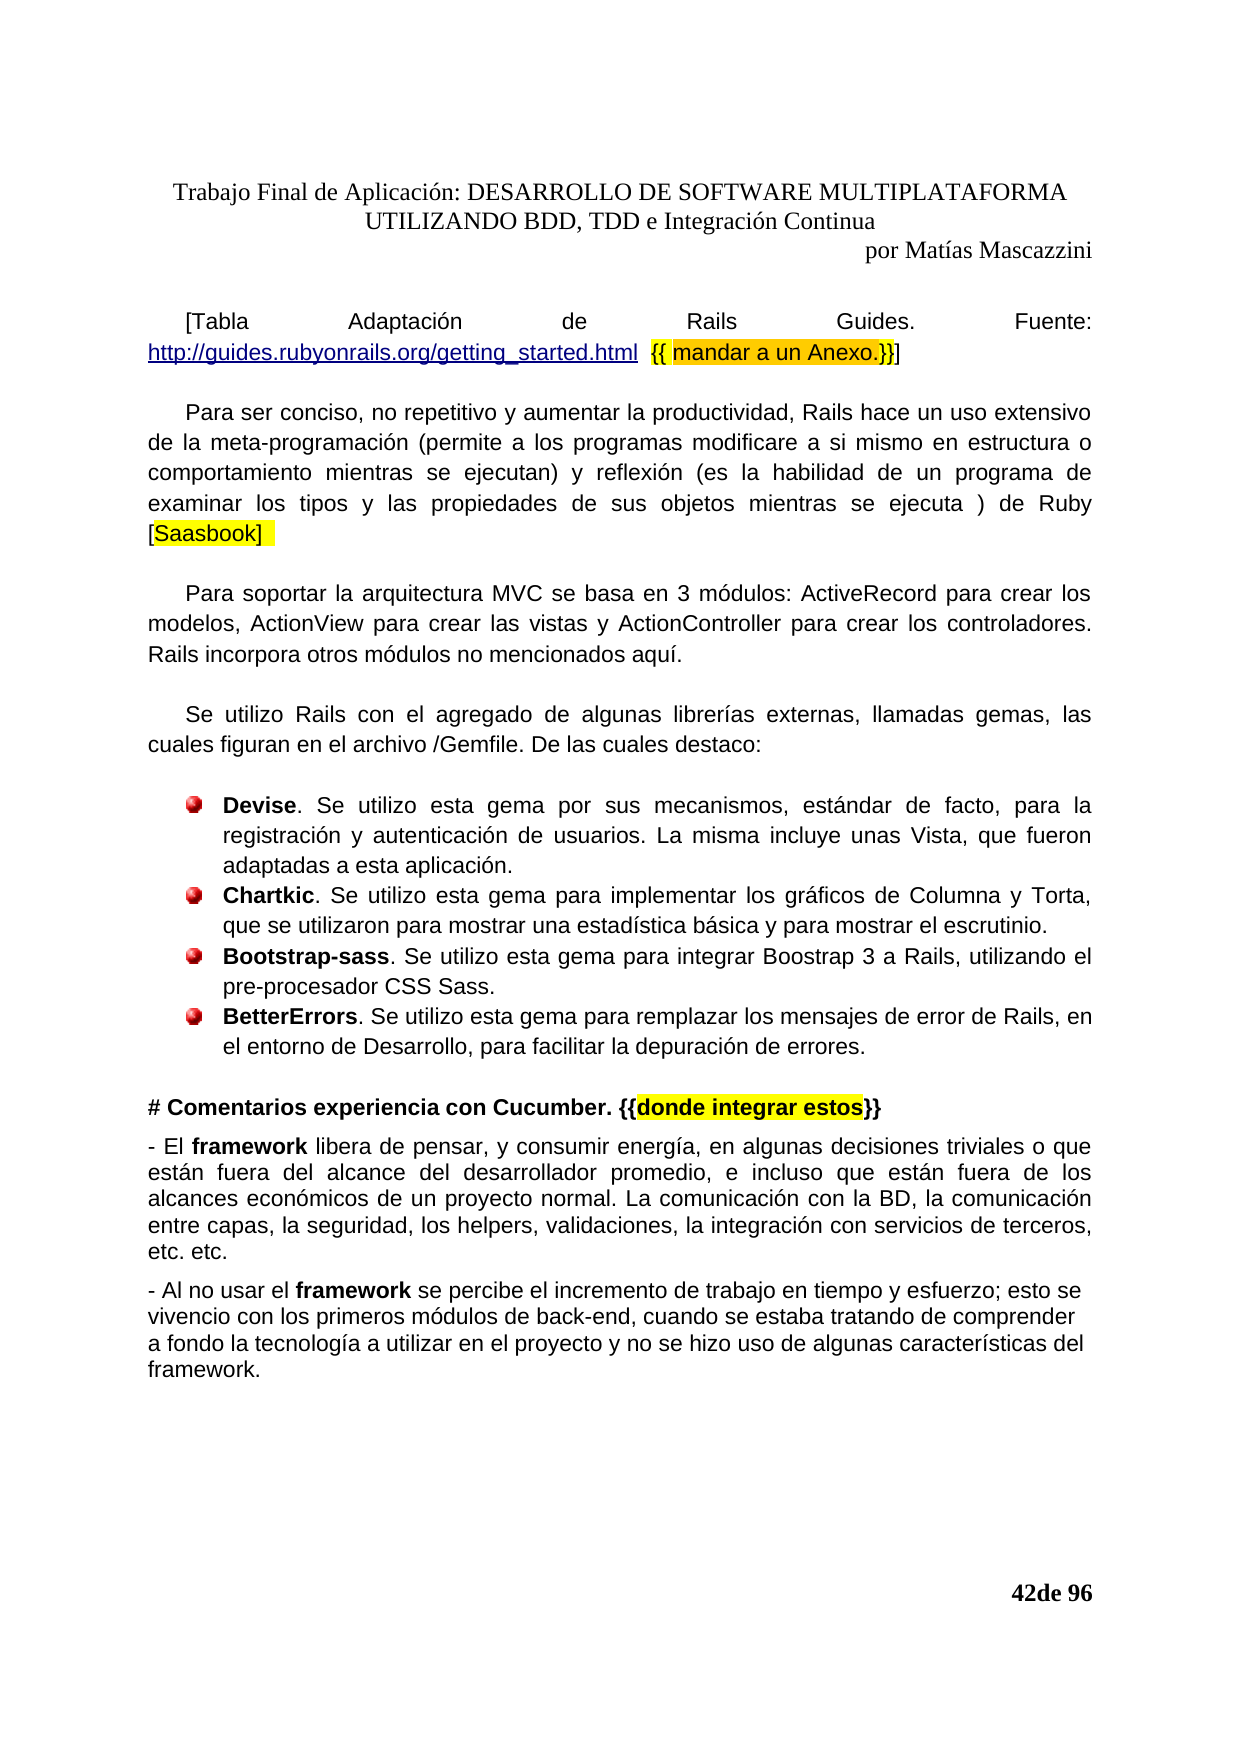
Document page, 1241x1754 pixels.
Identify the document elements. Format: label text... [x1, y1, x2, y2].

list Chartkic. Se utilizo esta gema para implementar los gráficos de Columna y Torta, que se utilizaron para mostrar una estadística básica y para mostrar el escrutinio. [185, 882, 1093, 939]
list BetterErrors. Se utilizo esta gema para remplazar los mensajes de error de Rails, en el entorno de Desarrollo, para facilitar la depuración de errores. [185, 1003, 1093, 1060]
text Se utilizo Rails con el agregado de algunas librerías externas, llamadas gemas, las cuales figuran en el archivo /Gemfile. De las cuales destaco: [148, 701, 1093, 758]
text Para soportar la arquitectura MVC se basa en 3 módulos: ActiveRecord para crear los modelos, ActionView para crear las vistas y ActionController para crear los controladores. Rails incorpora otros módulos no mencionados aquí. [148, 580, 1093, 667]
list Devise. Se utilizo esta gema por sus mecanismos, estándar de facto, para la registración y autenticación de usuarios. La misma incluye unas Vista, que fueron adaptadas a esta aplicación. [185, 792, 1093, 878]
text - El framework libera de pensar, y consumir energía, en algunas decisiones triviales o que están fuera del alcance del desarrollador promedio, e incluso que están fuera de los alcances económicos de un proyecto normal. La comunicación con la BD, la comunicación entre capas, la seguridad, los helpers, validaciones, la integración con servicios de terceros, etc. etc. [148, 1133, 1093, 1264]
list Bootstrap-sass. Se utilizo esta gema para integrar Boostrap 3 a Rails, utilizando el pre-procesador CSS Sass. [185, 943, 1093, 999]
picture [186, 1008, 202, 1025]
text # Comentarios experiencia con Cucumber. {{donde integrar estos}} [148, 1094, 1093, 1120]
picture [186, 887, 202, 904]
text - Al no usar el framework se percibe el incremento de trabajo en tiempo y esfuerzo; esto se vivencio con los primeros módulos de back-end, cuando se estaba tratando de comprender a fondo la tecnología a utilizar en el proyecto y no se hizo uso de algunas características del framework. [148, 1277, 1093, 1382]
text [Tabla Adaptación de Rails Guides. Fuente: http://guides.rubyonrails.org/getting_started.html {{ mandar a un Anexo.}}] [148, 308, 1093, 365]
picture [186, 796, 202, 813]
picture [186, 948, 202, 964]
text Para ser conciso, no repetitivo y aumentar la productividad, Rails hace un uso extensivo de la meta-programación (permite a los programas modificare a si mismo en estructura o comportamiento mientras se ejecutan) y reflexión (es la habilidad de un programa de examinar los tipos y las propiedades de sus objetos mientras se ejecuta ) de Ruby [Saasbook] [148, 399, 1093, 546]
